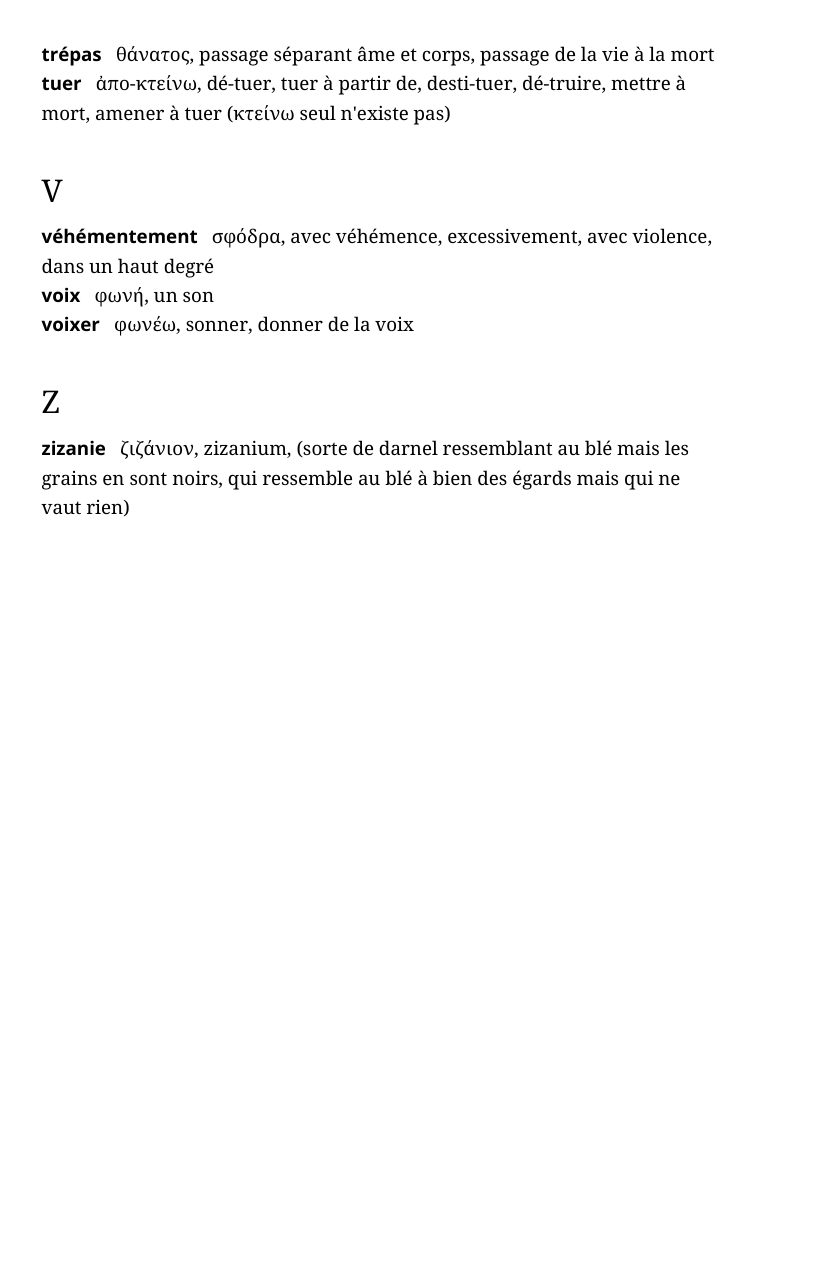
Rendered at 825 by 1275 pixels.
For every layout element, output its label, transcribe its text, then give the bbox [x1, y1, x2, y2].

text tuer ἀπο-κτείνω, dé-tuer, tuer à partir de, desti-tuer, dé-truire, mettre à mort, amener à tuer (κτείνω seul n'existe pas) [41, 71, 724, 125]
text véhémentement σφόδρα, avec véhémence, excessivement, avec violence, dans un haut degré [41, 224, 724, 279]
subtitle Z [41, 381, 724, 423]
text zizanie ζιζάνιον, zizanium, (sorte de darnel ressemblant au blé mais les grains en sont noirs, qui ressemble au blé à bien des égards mais qui ne vaut rien) [41, 436, 724, 520]
text voix φωνή, un son [41, 282, 724, 308]
text trépas θάνατος, passage séparant âme et corps, passage de la vie à la mort [41, 41, 724, 67]
text voixer φωνέω, sonner, donner de la voix [41, 312, 724, 337]
subtitle V [41, 169, 724, 211]
